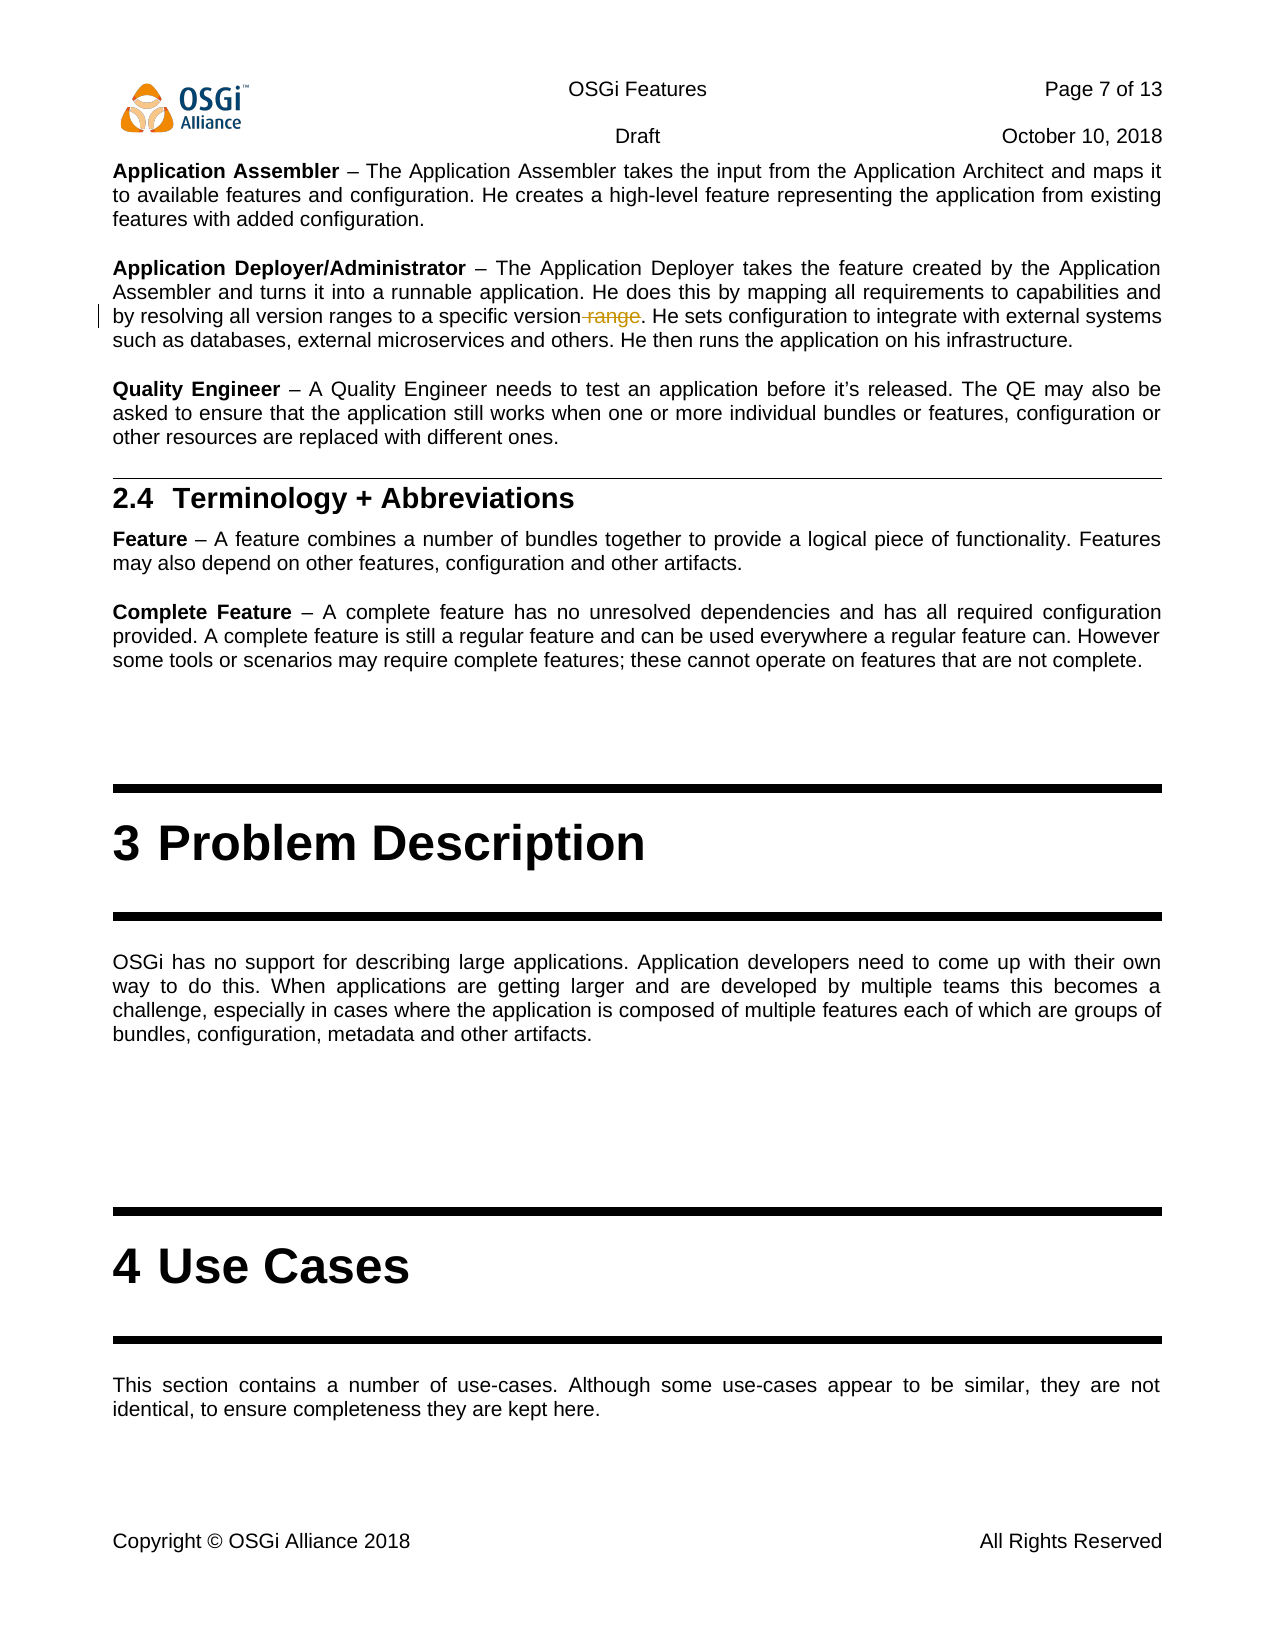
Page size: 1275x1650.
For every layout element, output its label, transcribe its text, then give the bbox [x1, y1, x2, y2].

subtitle Problem Description [112, 785, 1162, 921]
text Complete Feature – A complete feature has no unresolved dependencies and has all required configuration provided. A complete feature is still a regular feature and can be used everywhere a regular feature can. However some tools or scenarios may require complete features; these cannot operate on features that are not complete. [112, 600, 1162, 672]
text Application Deployer/Administrator – The Application Deployer takes the feature created by the Application Assembler and turns it into a runnable application. He does this by mapping all requirements to capabilities and by resolving all version ranges to a specific version. He sets configuration to integrate with external systems such as databases, external microservices and others. He then runs the application on his infrastructure. [112, 256, 1162, 352]
text OSGi has no support for describing large applications. Application developers need to come up with their own way to do this. When applications are getting larger and are developed by multiple teams this becomes a challenge, especially in cases where the application is composed of multiple features each of which are groups of bundles, configuration, metadata and other artifacts. [112, 950, 1162, 1046]
subtitle Use Cases [112, 1208, 1162, 1344]
text Quality Engineer – A Quality Engineer needs to test an application before it’s released. The QE may also be asked to ensure that the application still works when one or more individual bundles or features, configuration or other resources are replaced with different ones. [112, 377, 1162, 448]
text This section contains a number of use-cases. Although some use-cases appear to be similar, they are not identical, to ensure completeness they are kept here. [112, 1373, 1162, 1421]
text Feature – A feature combines a number of bundles together to provide a logical piece of functionality. Features may also depend on other features, configuration and other artifacts. [112, 527, 1162, 575]
picture [113, 76, 257, 140]
subtitle Terminology + Abbreviations [112, 479, 1162, 514]
text Application Assembler – The Application Assembler takes the input from the Application Architect and maps it to available features and configuration. He creates a high-level feature representing the application from existing features with added configuration. [112, 159, 1162, 231]
